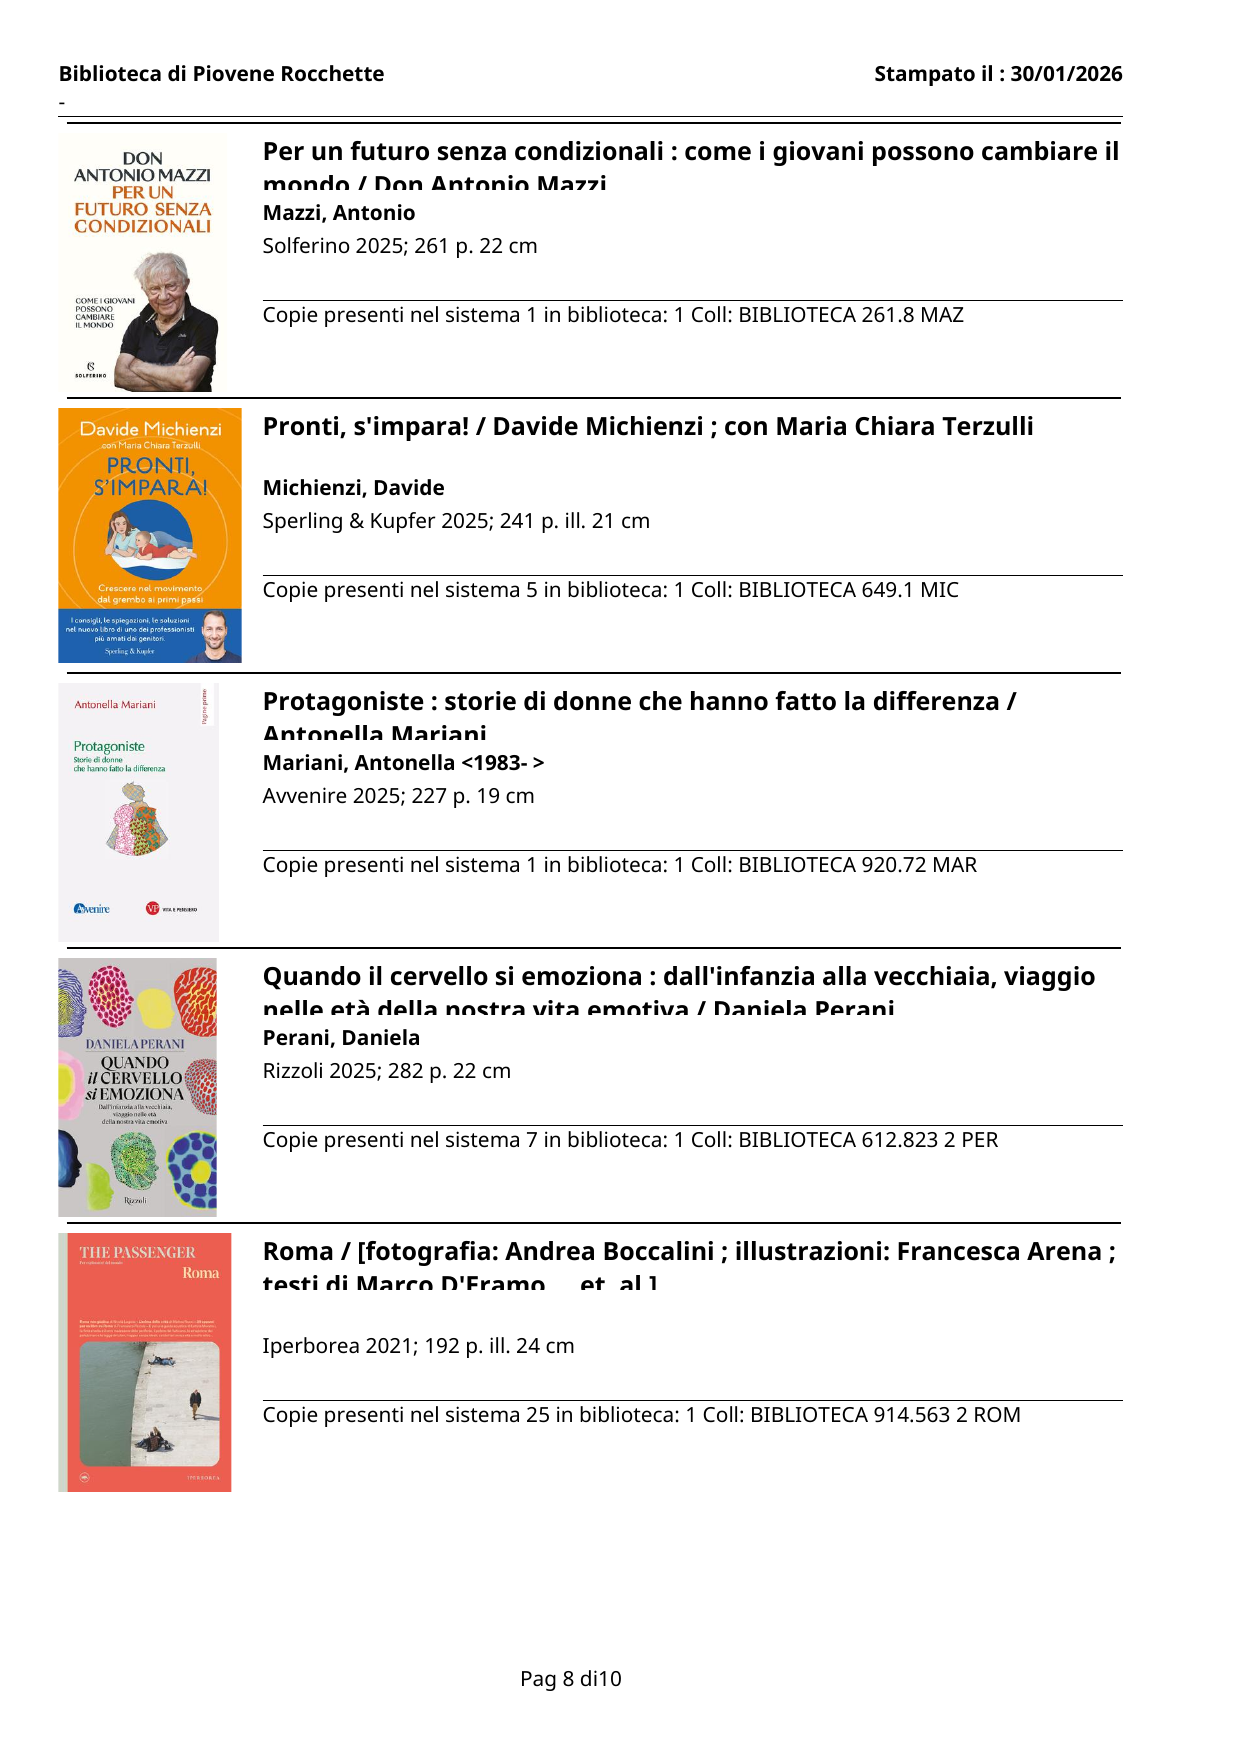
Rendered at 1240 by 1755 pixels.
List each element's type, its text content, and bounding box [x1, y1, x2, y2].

table_cell Mazzi, Antonio [263, 198, 1123, 231]
table_cell [1123, 604, 1239, 667]
table_cell [1123, 190, 1239, 198]
table_cell [263, 1154, 431, 1217]
table_cell [619, 815, 681, 850]
table_cell [619, 329, 681, 392]
table_cell [1123, 1023, 1239, 1056]
table_cell [1123, 667, 1239, 673]
table_cell [58, 117, 67, 123]
table_header [242, 0, 262, 58]
table_cell [0, 781, 58, 814]
table_cell [0, 667, 58, 673]
table_cell [1123, 1217, 1239, 1223]
table_cell [1123, 1015, 1239, 1023]
table_cell [681, 1015, 1123, 1023]
table_cell [242, 1154, 262, 1217]
table_cell [0, 329, 58, 392]
table_cell [619, 942, 681, 947]
table_cell [0, 1225, 58, 1233]
table_cell [1123, 958, 1239, 1014]
table_cell [619, 1492, 681, 1664]
table_cell [0, 408, 58, 464]
table_cell [1123, 231, 1239, 264]
table_cell [681, 1290, 1123, 1298]
table_cell [619, 1290, 681, 1298]
table_cell Perani, Daniela [263, 1023, 1123, 1056]
table_cell [431, 667, 598, 672]
table_cell Avvenire 2025; 227 p. 19 cm [263, 781, 1123, 814]
table_cell [431, 125, 598, 133]
table_cell [1123, 117, 1239, 123]
table_cell [598, 1154, 619, 1217]
table_cell [598, 1492, 619, 1664]
table_cell Per un futuro senza condizionali : come i giovani possono cambiare il mondo / Don Antonio Mazzi [263, 133, 1123, 189]
table_cell [0, 815, 58, 850]
table_cell [67, 117, 242, 122]
table_cell Copie presenti nel sistema 7 in biblioteca: 1 Coll: BIBLIOTECA 612.823 2 PER [263, 1126, 1123, 1154]
table_cell [242, 265, 262, 300]
table_cell [67, 950, 242, 958]
table_cell [242, 1290, 262, 1298]
table_cell [242, 1225, 262, 1233]
table_cell [58, 392, 67, 398]
table_cell [598, 265, 619, 300]
table_cell [1123, 781, 1239, 814]
table_cell [263, 667, 431, 672]
table_cell [242, 1400, 262, 1429]
table_cell [242, 1015, 262, 1023]
table_cell [681, 400, 1123, 408]
table_cell [1123, 879, 1239, 942]
table_cell [431, 950, 598, 958]
table_cell [619, 740, 681, 748]
table_cell [598, 1217, 619, 1222]
table_cell [0, 1429, 58, 1492]
table_cell [1123, 575, 1239, 604]
table_cell [681, 329, 1123, 392]
table_cell [431, 815, 598, 850]
table_cell [242, 400, 262, 408]
table_cell Copie presenti nel sistema 25 in biblioteca: 1 Coll: BIBLIOTECA 914.563 2 ROM [263, 1401, 1123, 1429]
table_cell [263, 1090, 431, 1125]
table_cell [58, 675, 67, 683]
table_cell [681, 1090, 1123, 1125]
table_cell [619, 1365, 681, 1400]
table_cell [0, 958, 58, 1014]
table_cell [58, 1665, 67, 1696]
table_cell [1123, 1400, 1239, 1429]
table_cell [0, 850, 58, 879]
table_cell [619, 1090, 681, 1125]
table_cell [431, 740, 598, 748]
table_cell [1123, 408, 1239, 464]
table_cell [619, 392, 681, 397]
table_cell [681, 1154, 1123, 1217]
table_cell Copie presenti nel sistema 1 in biblioteca: 1 Coll: BIBLIOTECA 920.72 MAR [263, 851, 1123, 879]
table_cell [598, 740, 619, 748]
table_cell [681, 1665, 1123, 1696]
picture [58, 408, 242, 663]
table_cell [619, 1015, 681, 1023]
table_cell [263, 950, 431, 958]
table_cell [0, 683, 58, 739]
table_cell [263, 675, 431, 683]
table_cell [242, 1365, 262, 1400]
table_cell [0, 190, 58, 198]
table_cell Rizzoli 2025; 282 p. 22 cm [263, 1056, 1123, 1089]
table_cell [263, 117, 431, 122]
table_header [1123, 0, 1239, 58]
table_cell [431, 400, 598, 408]
table_cell [681, 540, 1123, 575]
table_cell [619, 604, 681, 667]
table_cell [263, 125, 431, 133]
table_cell [67, 1665, 242, 1696]
table_cell [242, 465, 262, 473]
table_cell [263, 265, 431, 300]
table_cell [67, 1217, 242, 1222]
table_cell [263, 1298, 1123, 1331]
table_cell [681, 190, 1123, 198]
table_cell [598, 117, 619, 122]
table_cell [1123, 683, 1239, 739]
table_cell [598, 1365, 619, 1400]
table_cell [242, 958, 262, 1014]
table_cell [598, 1090, 619, 1125]
table_cell 10 [598, 1665, 681, 1696]
table_cell [598, 392, 619, 397]
table_cell Mariani, Antonella <1983- > [263, 748, 1123, 781]
table_cell [242, 1233, 262, 1289]
table_cell [242, 506, 262, 539]
table_cell [263, 465, 431, 473]
table_cell [0, 1331, 58, 1364]
table_cell [1123, 1233, 1239, 1289]
table_cell [242, 850, 262, 879]
table_cell [431, 265, 598, 300]
table_cell Copie presenti nel sistema 1 in biblioteca: 1 Coll: BIBLIOTECA 261.8 MAZ [263, 301, 1123, 329]
table_cell [598, 942, 619, 947]
table_cell Solferino 2025; 261 p. 22 cm [263, 231, 1123, 264]
table_cell [1123, 265, 1239, 300]
table_cell [431, 879, 598, 942]
table_cell [263, 400, 431, 408]
table_cell [217, 958, 242, 1217]
table_cell Protagoniste : storie di donne che hanno fatto la differenza / Antonella Mariani [263, 683, 1123, 739]
table_cell [0, 88, 58, 117]
table_cell [431, 1217, 598, 1222]
table_cell [242, 1090, 262, 1125]
table_cell [431, 1429, 598, 1492]
table_cell [0, 506, 58, 539]
table_cell [598, 1429, 619, 1492]
table_cell [242, 125, 262, 133]
table_cell [0, 575, 58, 604]
table_cell [0, 1400, 58, 1429]
table_cell [598, 329, 619, 392]
table_cell [1123, 198, 1239, 231]
table_cell [431, 942, 598, 947]
table_cell [681, 1365, 1123, 1400]
table_cell [0, 879, 58, 942]
table_cell [0, 300, 58, 329]
table_cell [242, 879, 262, 942]
table_cell [681, 117, 1123, 123]
table_cell [58, 663, 242, 667]
table_cell [232, 1233, 242, 1492]
table_cell [681, 125, 1123, 133]
table_cell [1123, 473, 1239, 506]
table_cell [1123, 1125, 1239, 1154]
table_cell [431, 1090, 598, 1125]
table_cell [242, 575, 262, 604]
table_cell [242, 231, 262, 264]
table_cell [681, 465, 1123, 473]
table_cell [431, 1492, 598, 1664]
table_cell [0, 1233, 58, 1289]
table_cell [67, 392, 242, 397]
table_cell Michienzi, Davide [263, 473, 1123, 506]
table_header [0, 0, 58, 58]
table_cell Pronti, s'impara! / Davide Michienzi ; con Maria Chiara Terzulli [263, 408, 1123, 464]
table_cell [242, 117, 262, 122]
table_cell [619, 117, 681, 122]
table_cell [242, 1217, 262, 1222]
table_cell [619, 125, 681, 133]
table_cell [0, 198, 58, 231]
table_cell [598, 1225, 619, 1233]
table_cell [263, 1492, 431, 1664]
table_cell [242, 950, 262, 958]
table_cell [58, 1217, 67, 1223]
table_cell Stampato il : 30/01/2026 [619, 58, 1123, 87]
table_cell Iperborea 2021; 192 p. ill. 24 cm [263, 1331, 1123, 1364]
table_cell [598, 125, 619, 133]
table_cell [242, 329, 262, 392]
table_cell [0, 125, 58, 133]
table_cell [1123, 400, 1239, 408]
table_cell [263, 190, 431, 198]
table_cell [58, 950, 67, 958]
table_cell [619, 675, 681, 683]
table_cell [58, 1225, 67, 1233]
table_cell [0, 1154, 58, 1217]
table_cell [263, 815, 431, 850]
table_cell [1123, 1056, 1239, 1089]
table_cell [1123, 675, 1239, 683]
table_cell [619, 1225, 681, 1233]
table_cell [598, 879, 619, 942]
table_cell [58, 667, 67, 673]
table_cell [263, 1225, 431, 1233]
table_cell [431, 1365, 598, 1400]
table_cell [242, 473, 262, 506]
table_cell [598, 465, 619, 473]
table_cell [598, 1290, 619, 1298]
table_cell [242, 300, 262, 329]
table_cell [0, 1290, 58, 1298]
table_cell [67, 125, 242, 133]
table_cell [598, 1015, 619, 1023]
table_cell [681, 942, 1123, 948]
table_cell [67, 675, 242, 683]
table_cell - [58, 88, 1123, 116]
table_cell [1123, 1090, 1239, 1125]
table_cell [1123, 392, 1239, 398]
table_cell [0, 1023, 58, 1056]
table_cell [431, 1154, 598, 1217]
table_cell [242, 1056, 262, 1089]
picture [58, 1233, 232, 1492]
table_cell [242, 1298, 262, 1331]
table_cell [598, 604, 619, 667]
table_cell Roma / [fotografia: Andrea Boccalini ; illustrazioni: Francesca Arena ; testi di Marco D'Eramo ... et. al.] [263, 1233, 1123, 1289]
table_cell [619, 667, 681, 672]
table_cell [0, 1015, 58, 1023]
table_cell [67, 667, 242, 672]
table_cell [58, 1492, 67, 1664]
table_cell [1123, 740, 1239, 748]
table_cell [242, 675, 262, 683]
table_cell [1123, 465, 1239, 473]
table_cell [598, 675, 619, 683]
table_cell [619, 950, 681, 958]
table_cell [242, 1023, 262, 1056]
table_cell [681, 675, 1123, 683]
table_cell [0, 1090, 58, 1125]
table_cell [1123, 748, 1239, 781]
table_cell [219, 683, 242, 942]
table_cell [263, 392, 431, 397]
table_cell [1123, 540, 1239, 575]
table_cell [598, 400, 619, 408]
table_cell Biblioteca di Piovene Rocchette [58, 58, 619, 87]
table_cell [619, 1154, 681, 1217]
table_cell [681, 740, 1123, 748]
table_header [598, 0, 619, 58]
table_cell [1123, 300, 1239, 329]
table_cell [1123, 88, 1239, 117]
table_cell [242, 540, 262, 575]
table_cell [0, 231, 58, 264]
table_cell [1123, 815, 1239, 850]
table_cell [0, 133, 58, 189]
table_cell [598, 540, 619, 575]
table_cell [431, 1015, 598, 1023]
table_cell [619, 465, 681, 473]
table_cell [242, 133, 262, 189]
table_cell [0, 950, 58, 958]
table_cell [1123, 1665, 1239, 1696]
table_cell [681, 667, 1123, 673]
table_cell [58, 942, 67, 948]
table_cell [1123, 1290, 1239, 1298]
table_cell [0, 465, 58, 473]
table_cell [242, 740, 262, 748]
table_header [619, 0, 681, 58]
table_cell [681, 1225, 1123, 1233]
table_cell [681, 1217, 1123, 1223]
table_cell [242, 815, 262, 850]
table_cell [263, 540, 431, 575]
table_cell [431, 329, 598, 392]
table_cell [0, 1056, 58, 1089]
table_cell [681, 950, 1123, 958]
table_cell [1123, 1492, 1239, 1664]
table_header [67, 0, 242, 58]
table_cell [619, 400, 681, 408]
table_cell [681, 879, 1123, 942]
table_cell [1123, 1429, 1239, 1492]
table_cell [431, 392, 598, 397]
table_cell [1123, 329, 1239, 392]
table_cell [619, 1429, 681, 1492]
table_cell [263, 1015, 431, 1023]
table_cell [431, 465, 598, 473]
table_cell [0, 473, 58, 506]
table_cell [1123, 950, 1239, 958]
table_cell [681, 1492, 1123, 1664]
table_cell [598, 950, 619, 958]
table_cell [0, 1298, 58, 1331]
table_cell [242, 1125, 262, 1154]
table_cell [0, 1665, 58, 1696]
table_cell [67, 1492, 242, 1664]
table_cell [242, 408, 262, 464]
table_cell [0, 117, 58, 123]
table_cell [1123, 1154, 1239, 1217]
table_cell [67, 1225, 242, 1233]
table_cell [598, 190, 619, 198]
table_cell [0, 604, 58, 667]
table_cell [0, 540, 58, 575]
table_cell [242, 1331, 262, 1364]
table_cell [431, 1225, 598, 1233]
table_cell [598, 667, 619, 672]
table_cell [431, 1290, 598, 1298]
table_cell [242, 667, 262, 672]
table_cell [263, 1665, 431, 1696]
table_cell [242, 1429, 262, 1492]
table_cell [242, 942, 262, 947]
table_cell [0, 740, 58, 748]
table_cell [0, 1217, 58, 1223]
table_cell [598, 815, 619, 850]
table_cell [681, 265, 1123, 300]
table_cell [58, 125, 67, 133]
table_cell [263, 879, 431, 942]
table_cell [681, 815, 1123, 850]
table_cell [263, 942, 431, 947]
table_cell Copie presenti nel sistema 5 in biblioteca: 1 Coll: BIBLIOTECA 649.1 MIC [263, 576, 1123, 604]
table_cell [263, 1429, 431, 1492]
table_cell [431, 117, 598, 122]
table_cell [0, 942, 58, 948]
table_cell [0, 1492, 58, 1664]
table_cell [242, 683, 262, 739]
table_cell [1123, 942, 1239, 948]
table_cell [431, 540, 598, 575]
table_cell [0, 748, 58, 781]
table_cell [0, 400, 58, 408]
table_cell [1123, 1331, 1239, 1364]
table_cell [263, 1365, 431, 1400]
table_cell [242, 604, 262, 667]
table_cell [242, 198, 262, 231]
table_cell [242, 392, 262, 397]
table_cell [67, 942, 242, 947]
table_cell [242, 748, 262, 781]
table_cell [619, 1217, 681, 1222]
table_cell [242, 1492, 262, 1664]
table_cell [263, 604, 431, 667]
table_cell [1123, 850, 1239, 879]
table_cell [619, 879, 681, 942]
table_cell [1123, 1365, 1239, 1400]
table_cell [242, 1665, 262, 1696]
table_cell Quando il cervello si emoziona : dall'infanzia alla vecchiaia, viaggio nelle età della nostra vita emotiva / Daniela Perani [263, 958, 1123, 1014]
table_header [263, 0, 431, 58]
table_cell [681, 392, 1123, 398]
table_cell [67, 400, 242, 408]
table_cell [619, 540, 681, 575]
table_cell [0, 265, 58, 300]
table_cell [0, 58, 58, 87]
table_cell [0, 675, 58, 683]
table_cell [1123, 1298, 1239, 1331]
table_cell [1123, 133, 1239, 189]
table_cell [263, 1290, 431, 1298]
picture [58, 683, 219, 942]
table_cell [1123, 125, 1239, 133]
table_cell Sperling & Kupfer 2025; 241 p. ill. 21 cm [263, 506, 1123, 539]
table_cell [228, 133, 242, 392]
table_cell [242, 781, 262, 814]
table_cell [1123, 58, 1239, 87]
table_cell [681, 1429, 1123, 1492]
table_cell [0, 1365, 58, 1400]
picture [58, 133, 228, 392]
table_cell [263, 1217, 431, 1222]
picture [58, 958, 217, 1217]
table_cell [619, 190, 681, 198]
table_cell [619, 265, 681, 300]
table_header [58, 0, 67, 58]
table_cell Pag 8 di [431, 1665, 598, 1696]
table_cell [431, 604, 598, 667]
table_cell [58, 400, 67, 408]
table_cell [0, 1125, 58, 1154]
table_cell [263, 740, 431, 748]
table_cell [0, 392, 58, 398]
table_cell [431, 190, 598, 198]
table_cell [681, 604, 1123, 667]
table_cell [242, 190, 262, 198]
table_cell [1123, 506, 1239, 539]
table_header [681, 0, 1123, 58]
table_cell [263, 329, 431, 392]
table_cell [431, 675, 598, 683]
table_header [431, 0, 598, 58]
table_cell [1123, 1225, 1239, 1233]
